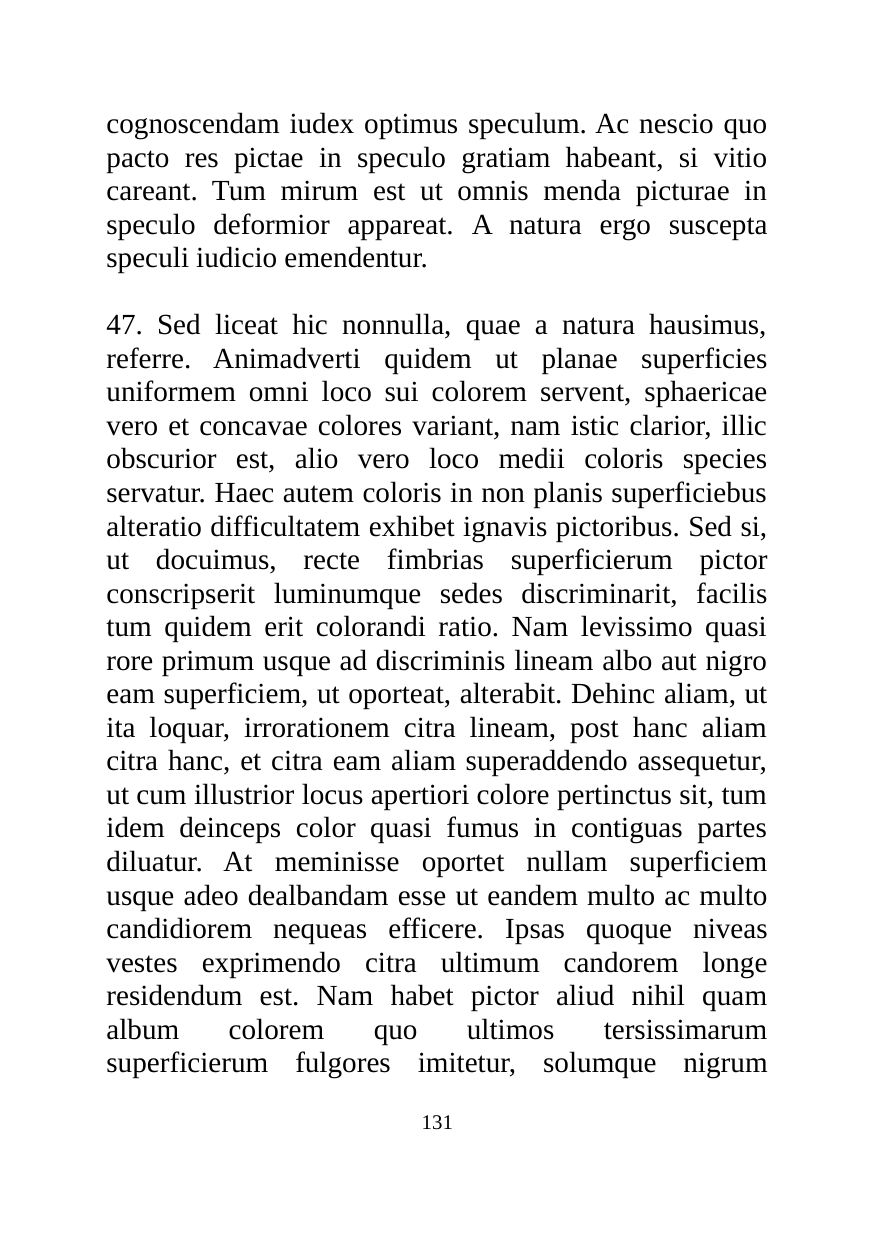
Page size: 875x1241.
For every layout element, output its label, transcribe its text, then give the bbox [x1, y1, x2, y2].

text cognoscendam iudex optimus speculum. Ac nescio quo pacto res pictae in speculo gratiam habeant, si vitio careant. Tum mirum est ut omnis menda picturae in speculo deformior appareat. A natura ergo suscepta speculi iudicio emendentur. [106, 106, 768, 274]
text 47. Sed liceat hic nonnulla, quae a natura hausimus, referre. Animadverti quidem ut planae superficies uniformem omni loco sui colorem servent, sphaericae vero et concavae colores variant, nam istic clarior, illic obscurior est, alio vero loco medii coloris species servatur. Haec autem coloris in non planis superficiebus alteratio difficultatem exhibet ignavis pictoribus. Sed si, ut docuimus, recte fimbrias superficierum pictor conscripserit luminumque sedes discriminarit, facilis tum quidem erit colorandi ratio. Nam levissimo quasi rore primum usque ad discriminis lineam albo aut nigro eam superficiem, ut oporteat, alterabit. Dehinc aliam, ut ita loquar, irrorationem citra lineam, post hanc aliam citra hanc, et citra eam aliam superaddendo assequetur, ut cum illustrior locus apertiori colore pertinctus sit, tum idem deinceps color quasi fumus in contiguas partes diluatur. At meminisse oportet nullam superficiem usque adeo dealbandam esse ut eandem multo ac multo candidiorem nequeas efficere. Ipsas quoque niveas vestes exprimendo citra ultimum candorem longe residendum est. Nam habet pictor aliud nihil quam album colorem quo ultimos tersissimarum superficierum fulgores imitetur, solumque nigrum [106, 307, 768, 1079]
